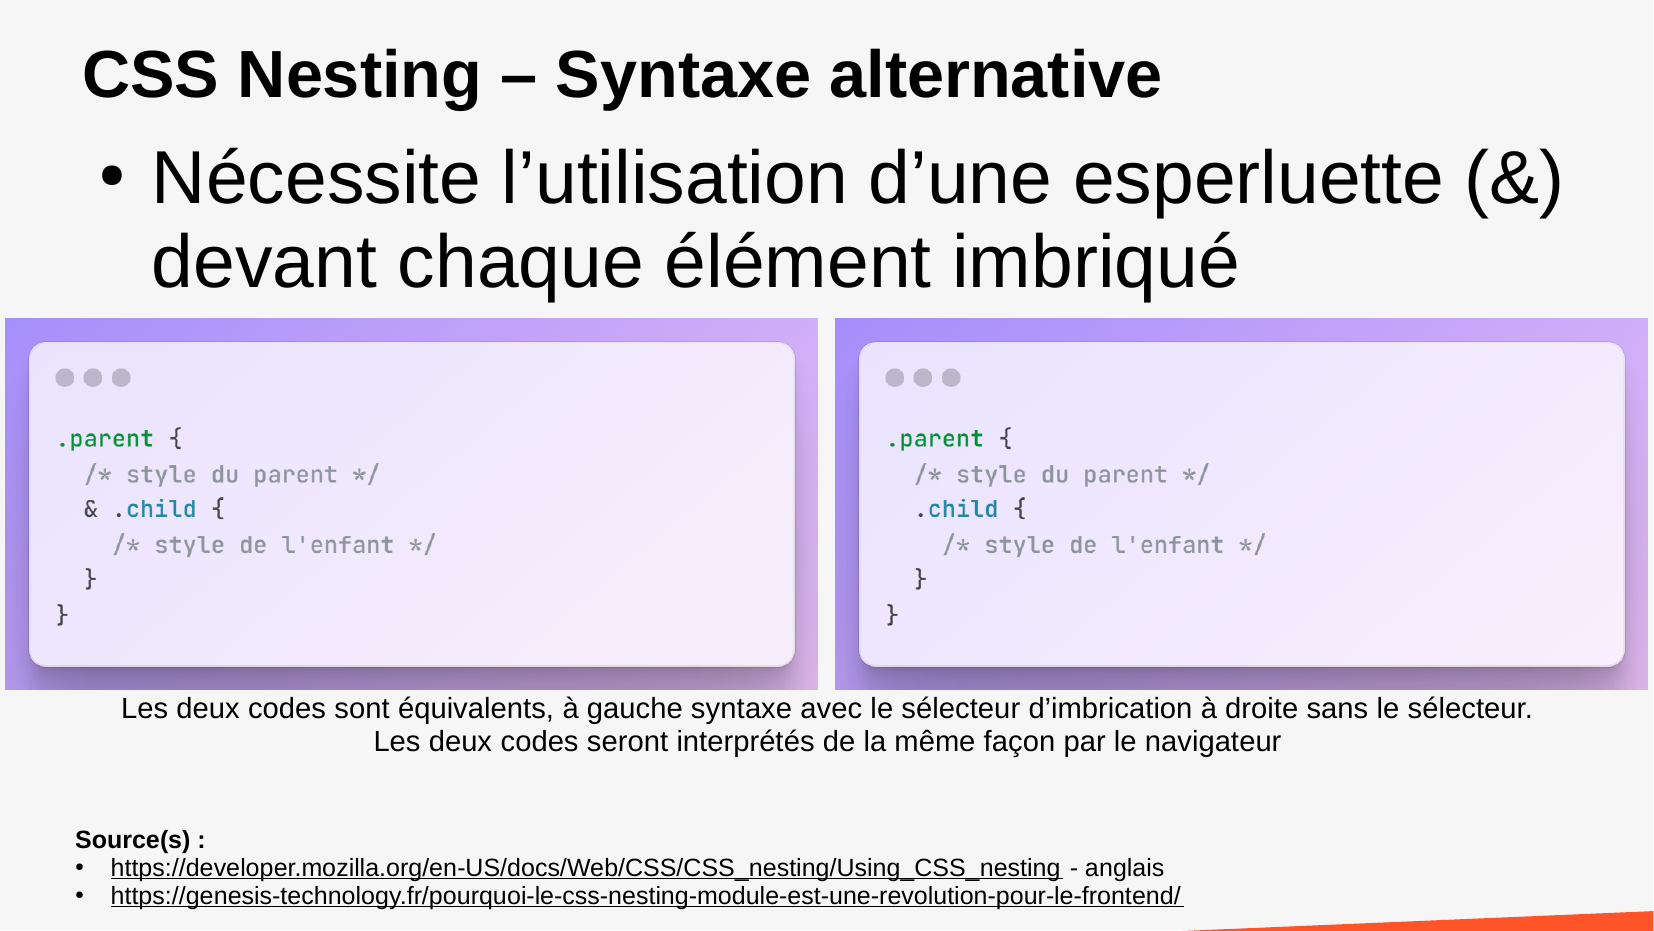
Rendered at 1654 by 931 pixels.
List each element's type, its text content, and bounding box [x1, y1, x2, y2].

text_box Source(s) : https://developer.mozilla.org/en-US/docs/Web/CSS/CSS_nesting/Using_CSS_nesting - anglais https://genesis-technology.fr/pourquoi-le-css-nesting-module-est-une-revolution-pour-le-frontend/ [60, 803, 1546, 917]
text_box [1182, 911, 1654, 931]
title CSS Nesting – Syntaxe alternative [82, 37, 1571, 114]
picture [5, 318, 818, 690]
picture [835, 318, 1648, 690]
text_box Les deux codes sont équivalents, à gauche syntaxe avec le sélecteur d’imbrication à droite sans le sélecteur. Les deux codes seront interprétés de la même façon par le navigateur [91, 685, 1565, 799]
list Nécessite l’utilisation d’une esperluette (&) devant chaque élément imbriqué [80, 135, 1640, 325]
